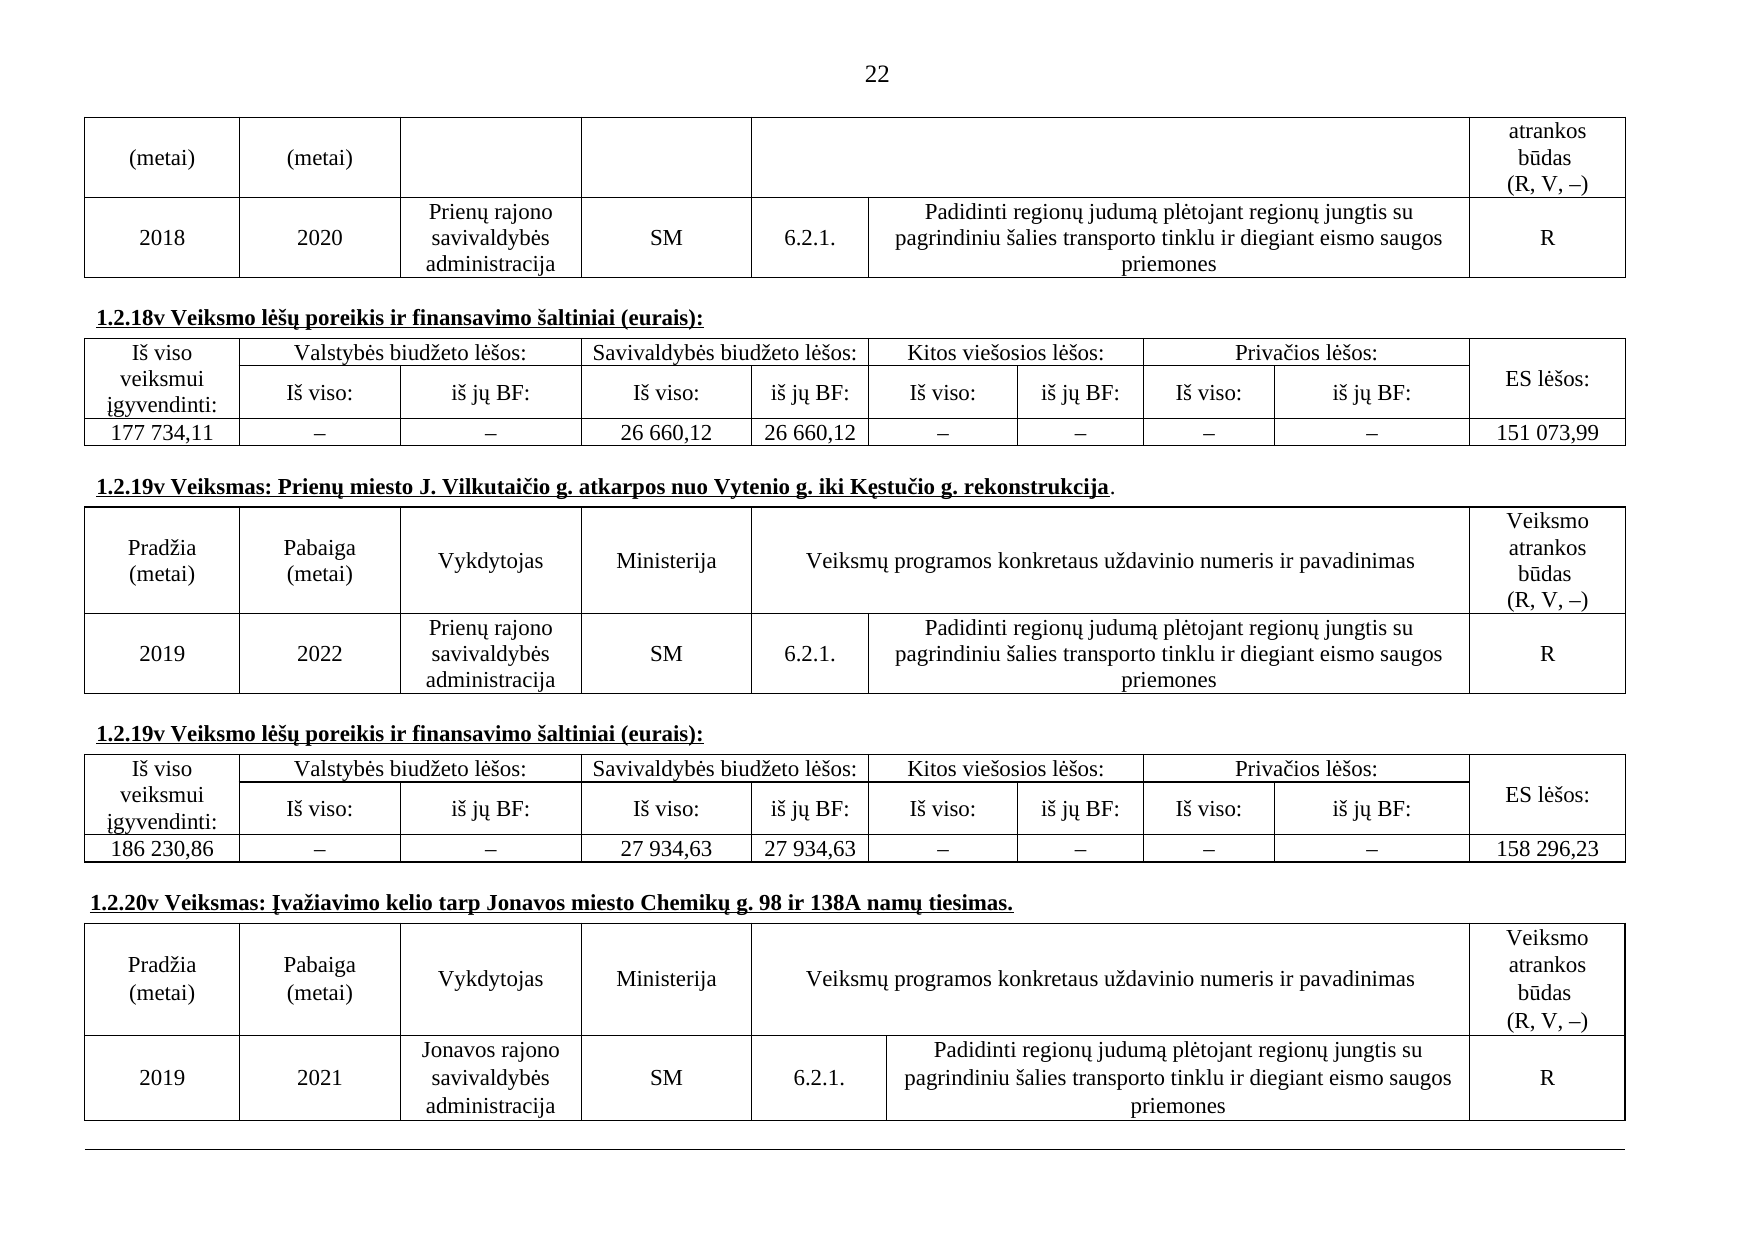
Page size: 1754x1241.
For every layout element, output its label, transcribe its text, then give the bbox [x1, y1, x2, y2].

table_cell Pabaiga (metai) [240, 508, 400, 613]
table_cell SM [582, 614, 751, 693]
table_cell Pradžia (metai) [85, 508, 239, 613]
table_cell 186 230,86 [85, 835, 239, 861]
table_cell – [1018, 419, 1143, 445]
table_cell Padidinti regionų judumą plėtojant regionų jungtis su pagrindiniu šalies transporto tinklu ir diegiant eismo saugos priemones [869, 198, 1469, 277]
table_header Veiksmo atrankos būdas (R, V, –) [1470, 924, 1624, 1035]
table_cell Valstybės biudžeto lėšos: [240, 339, 581, 365]
table_cell Savivaldybės biudžeto lėšos: [582, 755, 868, 781]
text 1.2.20v Veiksmas: Įvažiavimo kelio tarp Jonavos miesto Chemikų g. 98 ir 138A namų tiesimas. [90, 889, 1679, 915]
table_cell 6.2.1. [752, 198, 868, 277]
table_cell Iš viso: [582, 783, 751, 834]
table_cell (metai) [85, 118, 239, 197]
table_cell ES lėšos: [1470, 755, 1625, 834]
table_cell Iš viso: [1144, 783, 1274, 834]
table_cell Valstybės biudžeto lėšos: [240, 755, 581, 781]
table_cell Savivaldybės biudžeto lėšos: [582, 339, 868, 365]
table_cell iš jų BF: [401, 783, 581, 834]
table_header Ministerija [582, 924, 751, 1035]
table_cell – [240, 419, 400, 445]
table_cell Kitos viešosios lėšos: [869, 755, 1143, 781]
table_cell Iš viso: [869, 366, 1017, 418]
table_cell ES lėšos: [1470, 339, 1625, 418]
table_cell Prienų rajono savivaldybės administracija [401, 198, 581, 277]
table_cell 26 660,12 [582, 419, 751, 445]
table_cell 6.2.1. [752, 1036, 886, 1120]
table_header Pradžia (metai) [85, 924, 239, 1035]
table_cell 27 934,63 [752, 835, 868, 861]
table_cell Iš viso: [1144, 366, 1274, 418]
table_cell SM [582, 198, 751, 277]
table_cell Iš viso: [240, 366, 400, 418]
table_cell 27 934,63 [582, 835, 751, 861]
table_cell Ministerija [582, 508, 751, 613]
table_cell 1.2.19v Veiksmo lėšų poreikis ir finansavimo šaltiniai (eurais): [85, 694, 1625, 754]
table_cell – [1275, 419, 1469, 445]
table_cell 177 734,11 [85, 419, 239, 445]
table_cell Padidinti regionų judumą plėtojant regionų jungtis su pagrindiniu šalies transporto tinklu ir diegiant eismo saugos priemones [887, 1036, 1469, 1120]
table_cell Kitos viešosios lėšos: [869, 339, 1143, 365]
table_cell 2019 [85, 614, 239, 693]
table_cell Iš viso: [582, 366, 751, 418]
table_cell iš jų BF: [401, 366, 581, 418]
table_cell Padidinti regionų judumą plėtojant regionų jungtis su pagrindiniu šalies transporto tinklu ir diegiant eismo saugos priemones [869, 614, 1469, 693]
table_cell – [869, 835, 1017, 861]
table_cell 2021 [240, 1036, 400, 1120]
table_cell [752, 118, 1469, 197]
table_cell Iš viso veiksmui įgyvendinti: [85, 339, 239, 418]
table_cell Privačios lėšos: [1144, 755, 1469, 781]
table_cell R [1470, 198, 1625, 277]
table_cell – [1018, 835, 1143, 861]
table_cell iš jų BF: [752, 783, 868, 834]
table_cell 158 296,23 [1470, 835, 1625, 861]
table_cell iš jų BF: [1275, 366, 1469, 418]
table_header Pabaiga (metai) [240, 924, 400, 1035]
table_cell 2018 [85, 198, 239, 277]
table_header Veiksmų programos konkretaus uždavinio numeris ir pavadinimas [752, 924, 1469, 1035]
table_cell [582, 118, 751, 197]
table_cell Veiksmo atrankos būdas (R, V, –) [1470, 508, 1625, 613]
table_cell iš jų BF: [1275, 783, 1469, 834]
table_cell – [1144, 419, 1274, 445]
table_cell 2019 [85, 1036, 239, 1120]
table_cell Vykdytojas [401, 508, 581, 613]
table_cell 1.2.18v Veiksmo lėšų poreikis ir finansavimo šaltiniai (eurais): [85, 278, 1625, 338]
table_cell 26 660,12 [752, 419, 868, 445]
table_cell SM [582, 1036, 751, 1120]
table_header 1.2.19v Veiksmas: Prienų miesto J. Vilkutaičio g. atkarpos nuo Vytenio g. iki Kęstučio g. rekonstrukcija. [85, 473, 1625, 506]
table_cell (metai) [240, 118, 400, 197]
table_cell – [869, 419, 1017, 445]
table_cell atrankos būdas (R, V, –) [1470, 118, 1625, 197]
table_cell R [1470, 1036, 1624, 1120]
table_cell 2020 [240, 198, 400, 277]
table_cell 151 073,99 [1470, 419, 1625, 445]
table_header Vykdytojas [401, 924, 581, 1035]
table_cell iš jų BF: [752, 366, 868, 418]
table_cell R [1470, 614, 1625, 693]
table_cell Privačios lėšos: [1144, 339, 1469, 365]
table_cell [401, 118, 581, 197]
table_cell – [1144, 835, 1274, 861]
table_cell Iš viso veiksmui įgyvendinti: [85, 755, 239, 834]
table_cell Jonavos rajono savivaldybės administracija [401, 1036, 581, 1120]
table_cell Iš viso: [240, 783, 400, 834]
table_cell – [240, 835, 400, 861]
table_cell 2022 [240, 614, 400, 693]
table_cell – [1275, 835, 1469, 861]
table_cell – [401, 835, 581, 861]
table_cell – [401, 419, 581, 445]
table_cell [85, 1121, 1625, 1149]
table_cell Iš viso: [869, 783, 1017, 834]
table_cell iš jų BF: [1018, 366, 1143, 418]
table_cell Veiksmų programos konkretaus uždavinio numeris ir pavadinimas [752, 508, 1469, 613]
table_cell iš jų BF: [1018, 783, 1143, 834]
table_cell 6.2.1. [752, 614, 868, 693]
table_cell Prienų rajono savivaldybės administracija [401, 614, 581, 693]
